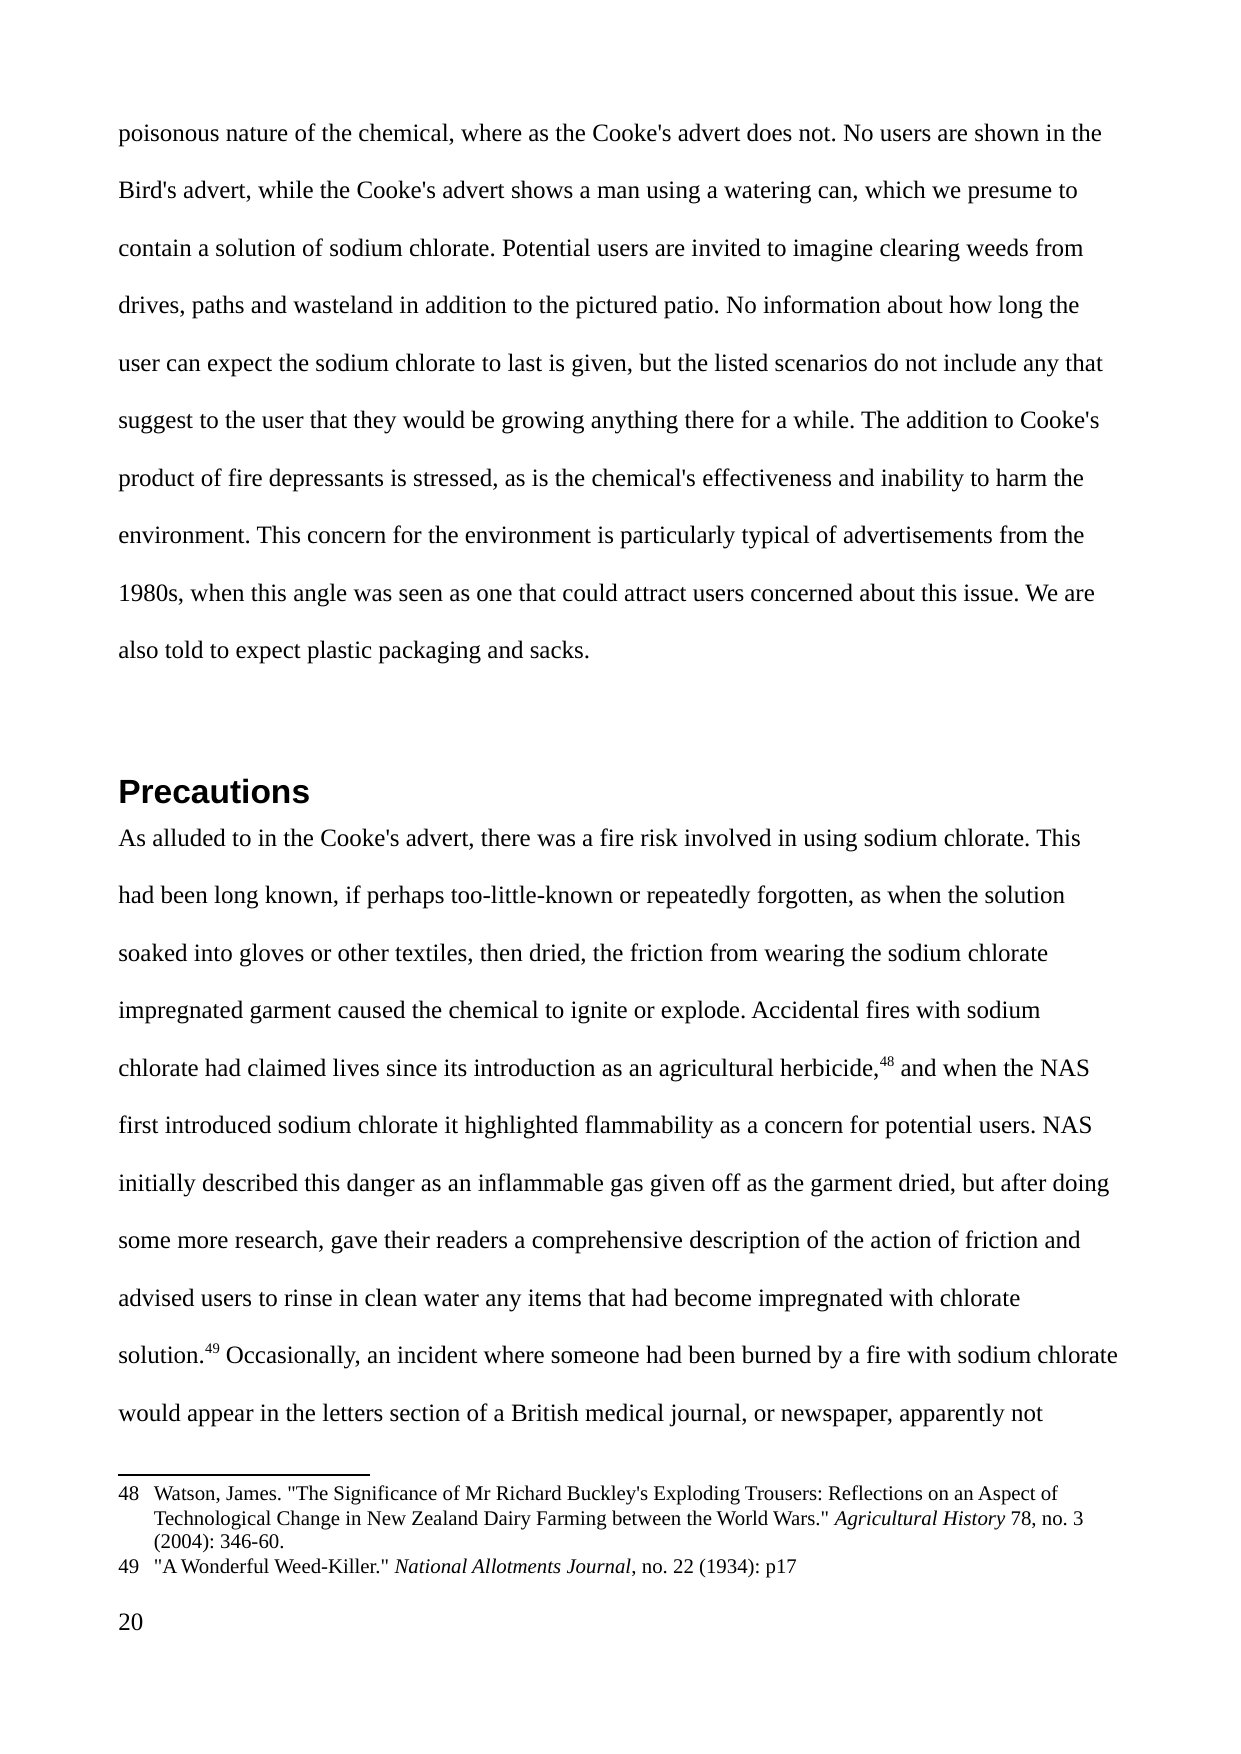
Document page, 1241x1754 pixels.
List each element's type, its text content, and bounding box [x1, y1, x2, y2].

text Watson, James. "The Significance of Mr Richard Buckley's Exploding Trousers: Reflections on an Aspect of Technological Change in New Zealand Dairy Farming between the World Wars." Agricultural History 78, no. 3 (2004): 346-60. [118, 1481, 1122, 1553]
text "A Wonderful Weed-Killer." National Allotments Journal, no. 22 (1934): p17 [118, 1553, 1122, 1578]
subtitle Precautions [118, 771, 1122, 810]
text As alluded to in the Cooke's advert, there was a fire risk involved in using sodium chlorate. This had been long known, if perhaps too-little-known or repeatedly forgotten, as when the solution soaked into gloves or other textiles, then dried, the friction from wearing the sodium chlorate impregnated garment caused the chemical to ignite or explode. Accidental fires with sodium chlorate had claimed lives since its introduction as an agricultural herbicide, and when the NAS first introduced sodium chlorate it highlighted flammability as a concern for potential users. NAS initially described this danger as an inflammable gas given off as the garment dried, but after doing some more research, gave their readers a comprehensive description of the action of friction and advised users to rinse in clean water any items that had become impregnated with chlorate solution. Occasionally, an incident where someone had been burned by a fire with sodium chlorate would appear in the letters section of a British medical journal, or newspaper, apparently not [118, 823, 1122, 1426]
text poisonous nature of the chemical, where as the Cooke's advert does not. No users are shown in the Bird's advert, while the Cooke's advert shows a man using a watering can, which we presume to contain a solution of sodium chlorate. Potential users are invited to imagine clearing weeds from drives, paths and wasteland in addition to the pictured patio. No information about how long the user can expect the sodium chlorate to last is given, but the listed scenarios do not include any that suggest to the user that they would be growing anything there for a while. The addition to Cooke's product of fire depressants is stressed, as is the chemical's effectiveness and inability to harm the environment. This concern for the environment is particularly typical of advertisements from the 1980s, when this angle was seen as one that could attract users concerned about this issue. We are also told to expect plastic packaging and sacks. [118, 118, 1122, 664]
